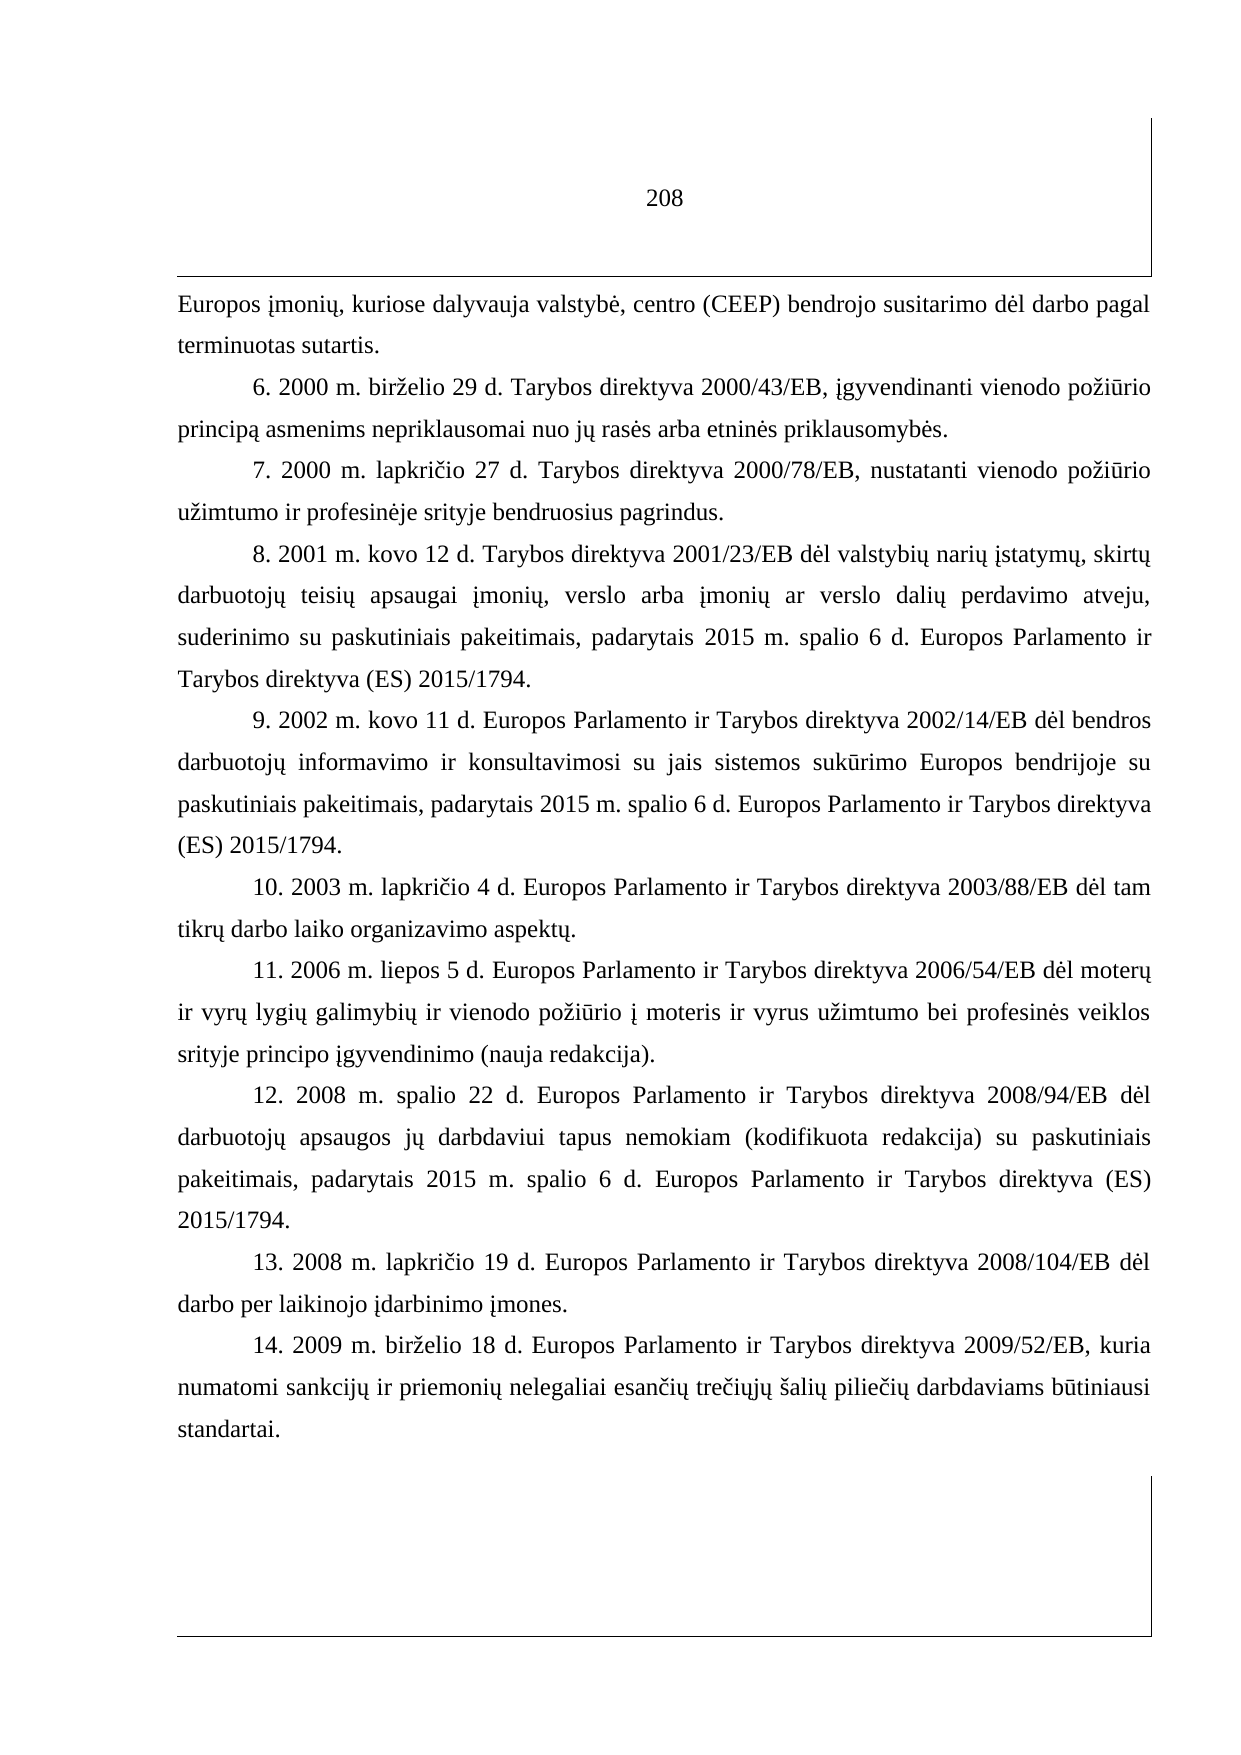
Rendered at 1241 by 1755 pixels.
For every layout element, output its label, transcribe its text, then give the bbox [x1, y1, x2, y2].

text 12. 2008 m. spalio 22 d. Europos Parlamento ir Tarybos direktyva 2008/94/EB dėl darbuotojų apsaugos jų darbdaviui tapus nemokiam (kodifikuota redakcija) su paskutiniais pakeitimais, padarytais 2015 m. spalio 6 d. Europos Parlamento ir Tarybos direktyva (ES) 2015/1794. [177, 1068, 1152, 1234]
text Europos įmonių, kuriose dalyvauja valstybė, centro (CEEP) bendrojo susitarimo dėl darbo pagal terminuotas sutartis. [177, 276, 1152, 359]
text 8. 2001 m. kovo 12 d. Tarybos direktyva 2001/23/EB dėl valstybių narių įstatymų, skirtų darbuotojų teisių apsaugai įmonių, verslo arba įmonių ar verslo dalių perdavimo atveju, suderinimo su paskutiniais pakeitimais, padarytais 2015 m. spalio 6 d. Europos Parlamento ir Tarybos direktyva (ES) 2015/1794. [177, 526, 1152, 693]
text 10. 2003 m. lapkričio 4 d. Europos Parlamento ir Tarybos direktyva 2003/88/EB dėl tam tikrų darbo laiko organizavimo aspektų. [177, 859, 1152, 943]
text 9. 2002 m. kovo 11 d. Europos Parlamento ir Tarybos direktyva 2002/14/EB dėl bendros darbuotojų informavimo ir konsultavimosi su jais sistemos sukūrimo Europos bendrijoje su paskutiniais pakeitimais, padarytais 2015 m. spalio 6 d. Europos Parlamento ir Tarybos direktyva (ES) 2015/1794. [177, 693, 1152, 859]
text 7. 2000 m. lapkričio 27 d. Tarybos direktyva 2000/78/EB, nustatanti vienodo požiūrio užimtumo ir profesinėje srityje bendruosius pagrindus. [177, 443, 1152, 526]
text 13. 2008 m. lapkričio 19 d. Europos Parlamento ir Tarybos direktyva 2008/104/EB dėl darbo per laikinojo įdarbinimo įmones. [177, 1234, 1152, 1318]
text 14. 2009 m. birželio 18 d. Europos Parlamento ir Tarybos direktyva 2009/52/EB, kuria numatomi sankcijų ir priemonių nelegaliai esančių trečiųjų šalių piliečių darbdaviams būtiniausi standartai. [177, 1318, 1152, 1443]
text 11. 2006 m. liepos 5 d. Europos Parlamento ir Tarybos direktyva 2006/54/EB dėl moterų ir vyrų lygių galimybių ir vienodo požiūrio į moteris ir vyrus užimtumo bei profesinės veiklos srityje principo įgyvendinimo (nauja redakcija). [177, 943, 1152, 1068]
text 6. 2000 m. birželio 29 d. Tarybos direktyva 2000/43/EB, įgyvendinanti vienodo požiūrio principą asmenims nepriklausomai nuo jų rasės arba etninės priklausomybės. [177, 359, 1152, 443]
